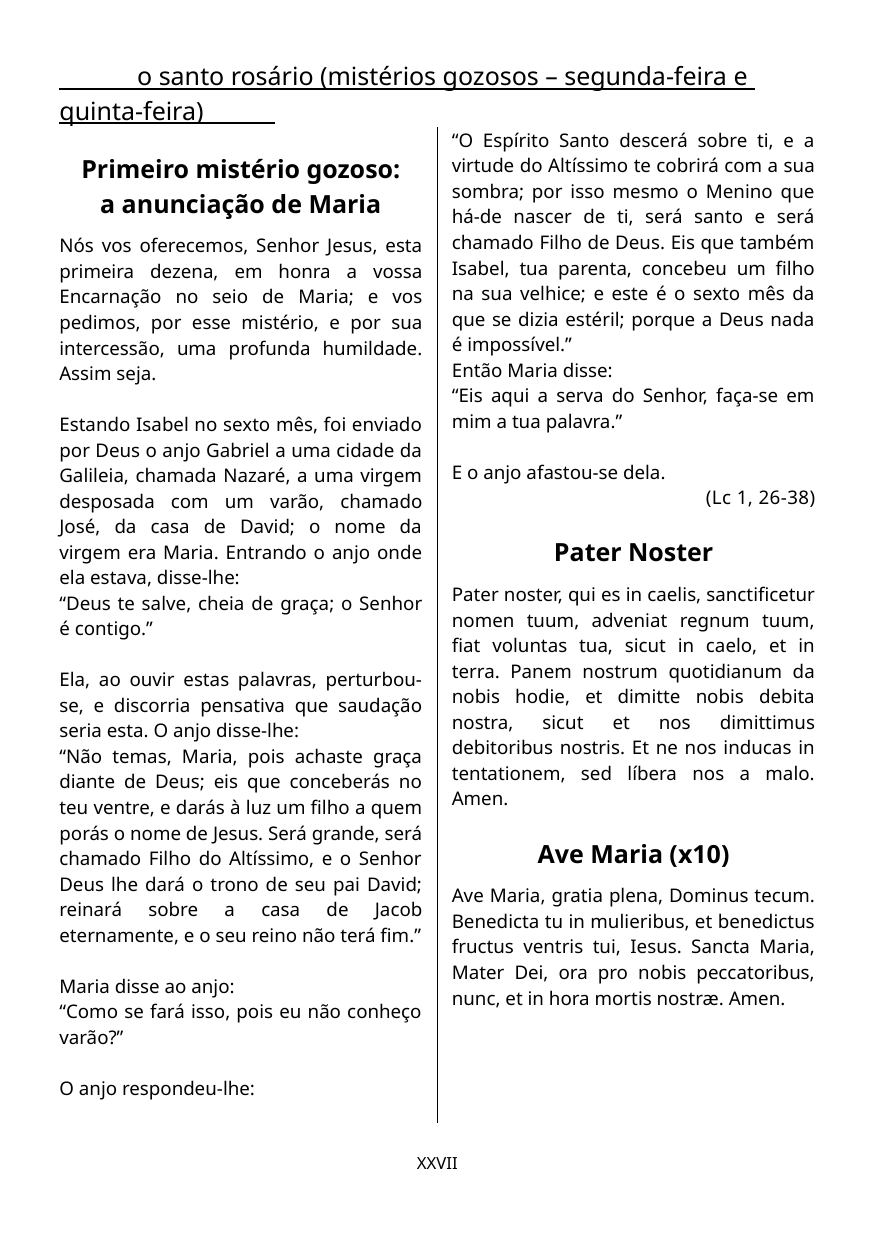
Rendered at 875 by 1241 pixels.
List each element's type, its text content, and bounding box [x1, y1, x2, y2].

text Pater noster, qui es in caelis, sanctificetur nomen tuum, adveniat regnum tuum, fiat voluntas tua, sicut in caelo, et in terra. Panem nostrum quotidianum da nobis hodie, et dimitte nobis debita nostra, sicut et nos dimittimus debitoribus nostris. Et ne nos inducas in tentationem, sed líbera nos a malo. Amen. [452, 582, 815, 811]
text “Eis aqui a serva do Senhor, faça-se em mim a tua palavra.” [452, 382, 815, 433]
text “O Espírito Santo descerá sobre ti, e a virtude do Altíssimo te cobrirá com a sua sombra; por isso mesmo o Menino que há-de nascer de ti, será santo e será chamado Filho de Deus. Eis que também Isabel, tua parenta, concebeu um filho na sua velhice; e este é o sexto mês da que se dizia estéril; porque a Deus nada é impossível.” [452, 127, 815, 357]
text Então Maria disse: [452, 357, 815, 382]
text (Lc 1, 26-38) [452, 484, 815, 510]
text Ave Maria, gratia plena, Dominus tecum. Benedicta tu in mulieribus, et benedictus fructus ventris tui, Iesus. Sancta Maria, Mater Dei, ora pro nobis peccatoribus, nunc, et in hora mortis nostræ. Amen. [452, 883, 815, 1010]
text Nós vos oferecemos, Senhor Jesus, esta primeira dezena, em honra a vossa Encarnação no seio de Maria; e vos pedimos, por esse mistério, e por sua intercessão, uma profunda humildade. Assim seja. [59, 233, 422, 386]
text E o anjo afastou-se dela. [452, 459, 815, 484]
text Maria disse ao anjo: [59, 973, 422, 998]
text Estando Isabel no sexto mês, foi enviado por Deus o anjo Gabriel a uma cidade da Galileia, chamada Nazaré, a uma virgem desposada com um varão, chamado José, da casa de David; o nome da virgem era Maria. Entrando o anjo onde ela estava, disse-lhe: [59, 411, 422, 590]
subtitle Pater Noster [452, 535, 815, 569]
subtitle Ave Maria (x10) [452, 836, 815, 870]
subtitle Primeiro mistério gozoso: a anunciação de Maria [59, 152, 422, 220]
text Ela, ao ouvir estas palavras, perturbou-se, e discorria pensativa que saudação seria esta. O anjo disse-lhe: [59, 667, 422, 743]
text “Não temas, Maria, pois achaste graça diante de Deus; eis que conceberás no teu ventre, e darás à luz um filho a quem porás o nome de Jesus. Será grande, será chamado Filho do Altíssimo, e o Senhor Deus lhe dará o trono de seu pai David; reinará sobre a casa de Jacob eternamente, e o seu reino não terá fim.” [59, 743, 422, 947]
text O anjo respondeu-lhe: [59, 1075, 422, 1101]
text “Deus te salve, cheia de graça; o Senhor é contigo.” [59, 590, 422, 641]
text “Como se fará isso, pois eu não conheço varão?” [59, 998, 422, 1049]
